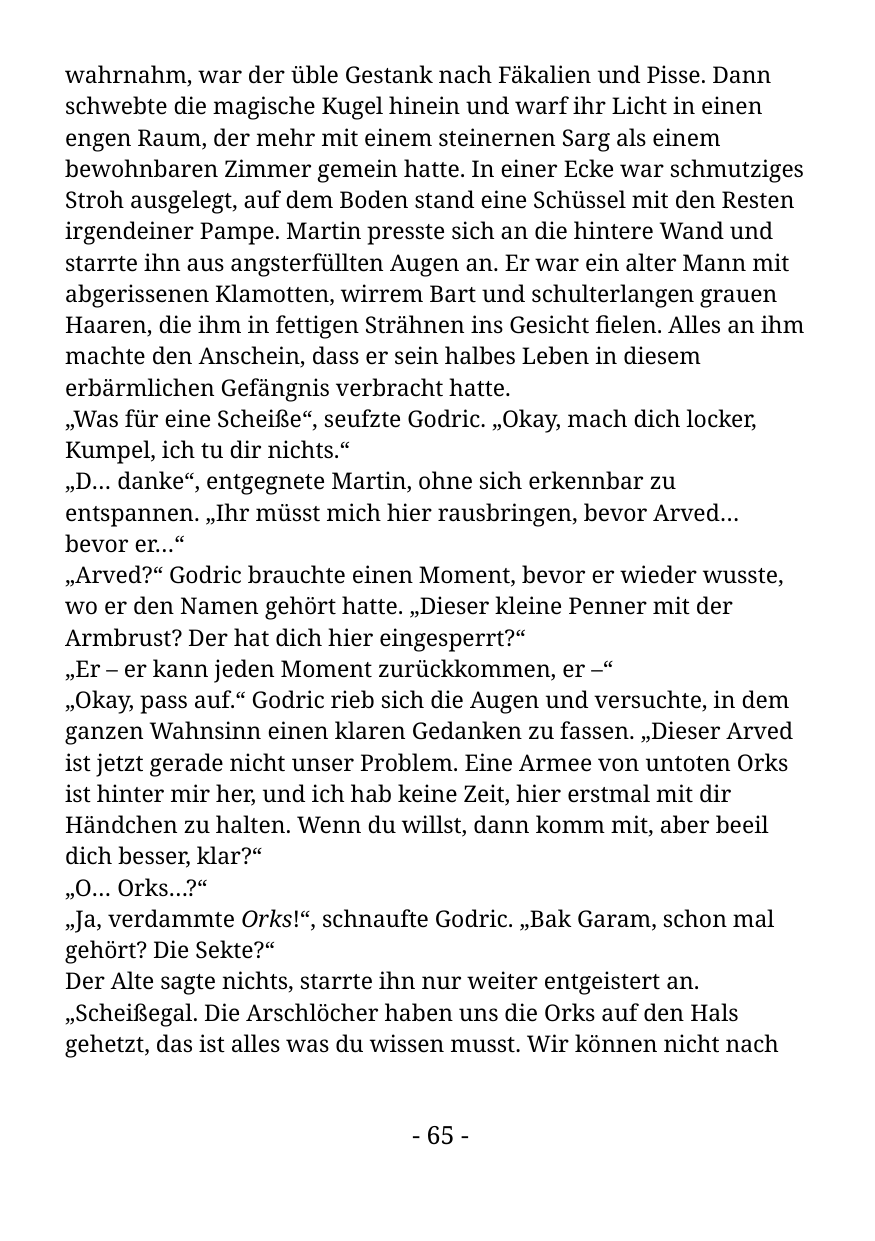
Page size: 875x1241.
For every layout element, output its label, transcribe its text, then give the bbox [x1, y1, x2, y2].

text wahrnahm, war der üble Gestank nach Fäkalien und Pisse. Dann schwebte die magische Kugel hinein und warf ihr Licht in einen engen Raum, der mehr mit einem steinernen Sarg als einem bewohnbaren Zimmer gemein hatte. In einer Ecke war schmutziges Stroh ausgelegt, auf dem Boden stand eine Schüssel mit den Resten irgendeiner Pampe. Martin presste sich an die hintere Wand und starrte ihn aus angsterfüllten Augen an. Er war ein alter Mann mit abgerissenen Klamotten, wirrem Bart und schulterlangen grauen Haaren, die ihm in fettigen Strähnen ins Gesicht fielen. Alles an ihm machte den Anschein, dass er sein halbes Leben in diesem erbärmlichen Gefängnis verbracht hatte. „Was für eine Scheiße“, seufzte Godric. „Okay, mach dich locker, Kumpel, ich tu dir nichts.“ „D… danke“, entgegnete Martin, ohne sich erkennbar zu entspannen. „Ihr müsst mich hier rausbringen, bevor Arved… bevor er…“ „Arved?“ Godric brauchte einen Moment, bevor er wieder wusste, wo er den Namen gehört hatte. „Dieser kleine Penner mit der Armbrust? Der hat dich hier eingesperrt?“ [65, 59, 809, 653]
text „Er – er kann jeden Moment zurückkommen, er –“ „Okay, pass auf.“ Godric rieb sich die Augen und versuchte, in dem ganzen Wahnsinn einen klaren Gedanken zu fassen. „Dieser Arved ist jetzt gerade nicht unser Problem. Eine Armee von untoten Orks ist hinter mir her, und ich hab keine Zeit, hier erstmal mit dir Händchen zu halten. Wenn du willst, dann komm mit, aber beeil dich besser, klar?“ „O… Orks…?“ „Ja, verdammte Orks!“, schnaufte Godric. „Bak Garam, schon mal gehört? Die Sekte?“ Der Alte sagte nichts, starrte ihn nur weiter entgeistert an. „Scheißegal. Die Arschlöcher haben uns die Orks auf den Hals gehetzt, das ist alles was du wissen musst. Wir können nicht nach [65, 653, 809, 1059]
